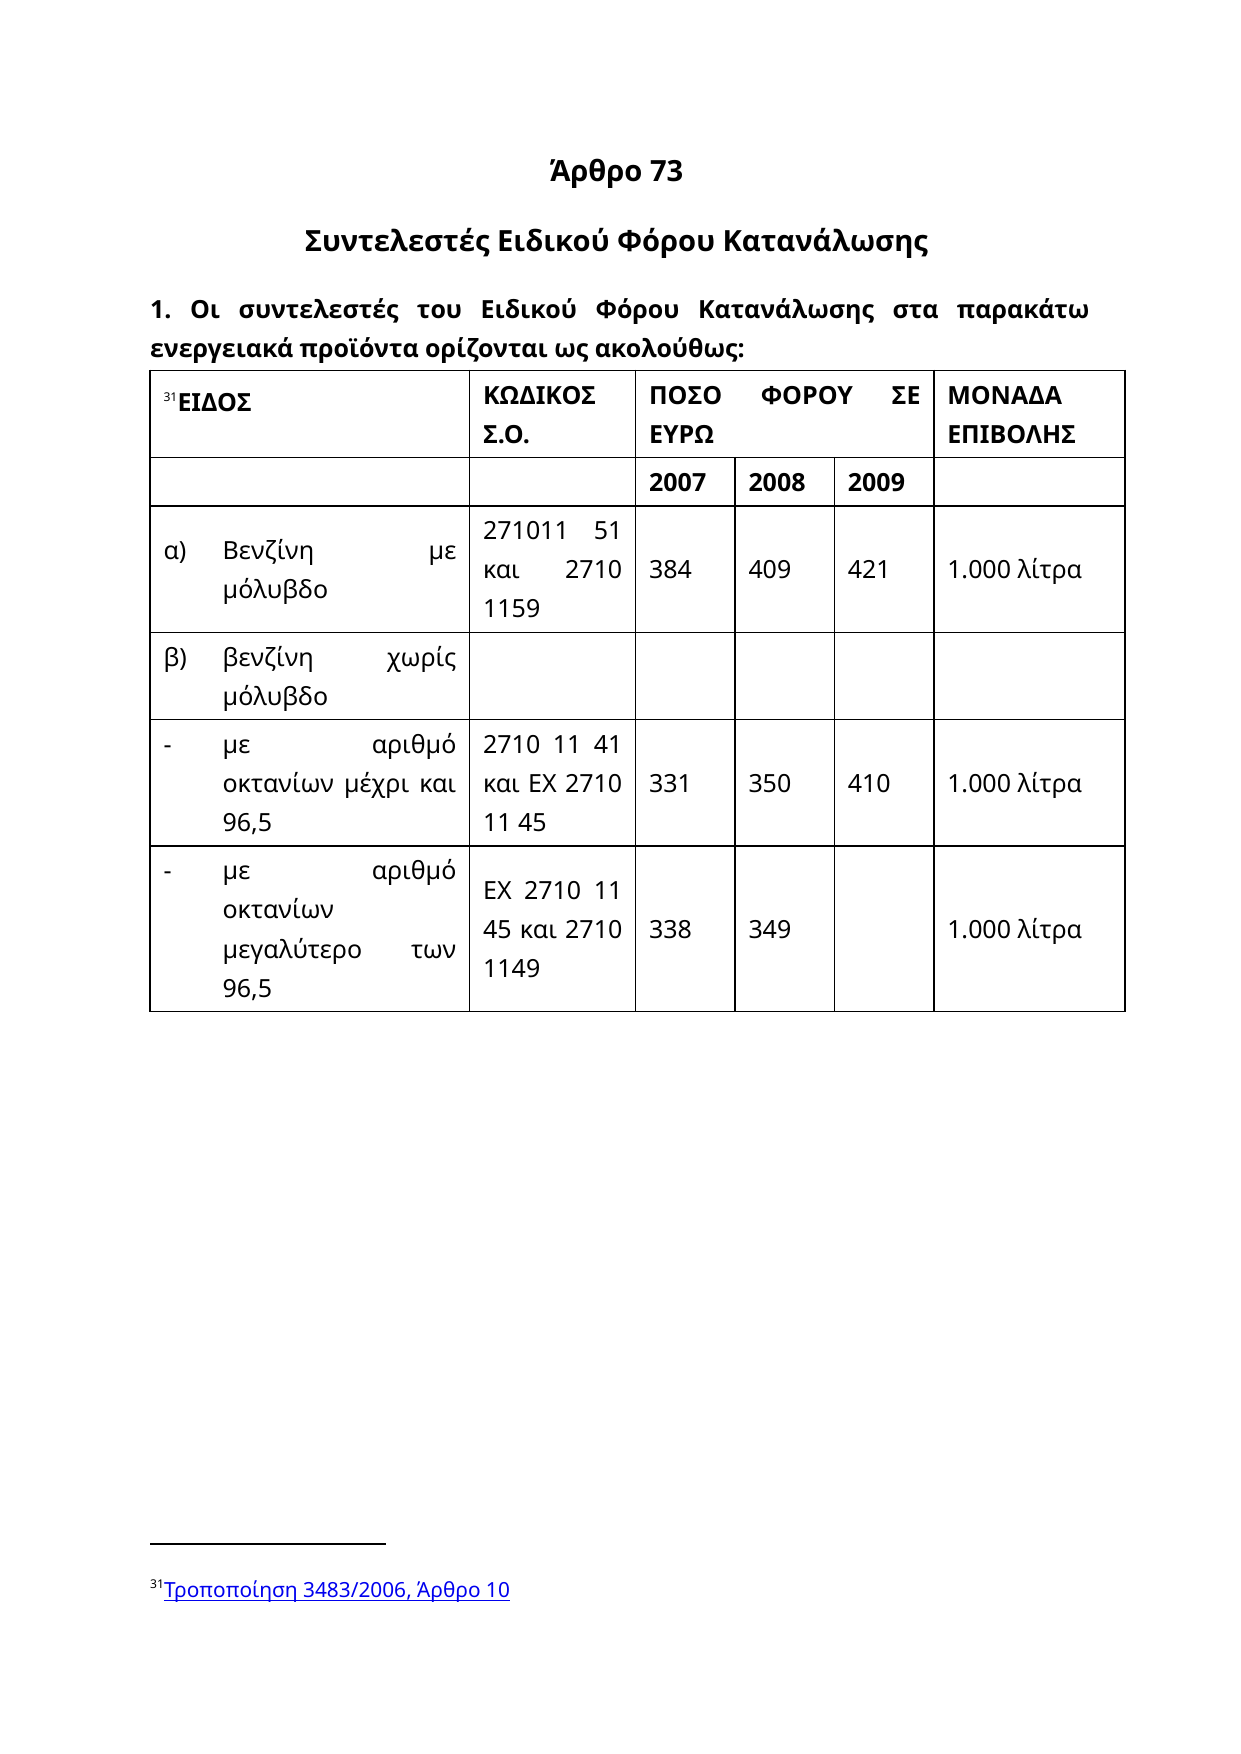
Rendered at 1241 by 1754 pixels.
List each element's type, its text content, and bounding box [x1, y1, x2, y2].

table_cell [470, 633, 635, 719]
table_cell - με αριθμό οκτανίων μεγαλύτερο των 96,5 [151, 847, 469, 1011]
table_cell ΕΧ 2710 11 45 και 2710 1149 [470, 847, 635, 1011]
table_header ΠΟΣΟ ΦΟΡΟΥ ΣΕ ΕΥΡΩ [636, 371, 933, 457]
table_cell [835, 633, 933, 719]
table_header ΜΟΝΑΔΑ ΕΠΙΒΟΛΗΣ [935, 371, 1124, 457]
table_cell 1.000 λίτρα [935, 847, 1124, 1011]
table_cell [736, 633, 834, 719]
table_cell 410 [835, 720, 933, 845]
table_cell 350 [736, 720, 834, 845]
table_cell β) βενζίνη χωρίς μόλυβδο [151, 633, 469, 719]
table_cell 2710 11 41 και ΕΧ 2710 11 45 [470, 720, 635, 845]
table_cell 338 [636, 847, 734, 1011]
table_header ΕΙΔΟΣ [151, 371, 469, 457]
table_cell 2008 [736, 458, 834, 505]
table_cell 2007 [636, 458, 734, 505]
table_cell [151, 458, 469, 505]
table_cell 421 [835, 507, 933, 631]
table_header ΚΩΔΙΚΟΣ Σ.Ο. [470, 371, 635, 457]
table_cell - με αριθμό οκτανίων μέχρι και 96,5 [151, 720, 469, 845]
table_cell 271011 51 και 2710 1159 [470, 507, 635, 631]
table_cell [636, 633, 734, 719]
table_cell 349 [736, 847, 834, 1011]
table_cell α) Βενζίνη με μόλυβδο [151, 507, 469, 631]
table_cell [935, 633, 1124, 719]
table_cell [935, 458, 1124, 505]
table_cell [470, 458, 635, 505]
table_cell 1.000 λίτρα [935, 507, 1124, 631]
table_cell [835, 847, 933, 1011]
subtitle Συντελεστές Ειδικού Φόρου Κατανάλωσης [150, 221, 1090, 260]
table_cell 409 [736, 507, 834, 631]
text 1. Οι συντελεστές του Ειδικού Φόρου Κατανάλωσης στα παρακάτω ενεργειακά προϊόντα ορίζονται ως ακολούθως: [150, 291, 1090, 364]
table_cell 2009 [835, 458, 933, 505]
table_cell 331 [636, 720, 734, 845]
table_cell 384 [636, 507, 734, 631]
table_cell 1.000 λίτρα [935, 720, 1124, 845]
subtitle Άρθρο 73 [150, 150, 1090, 190]
